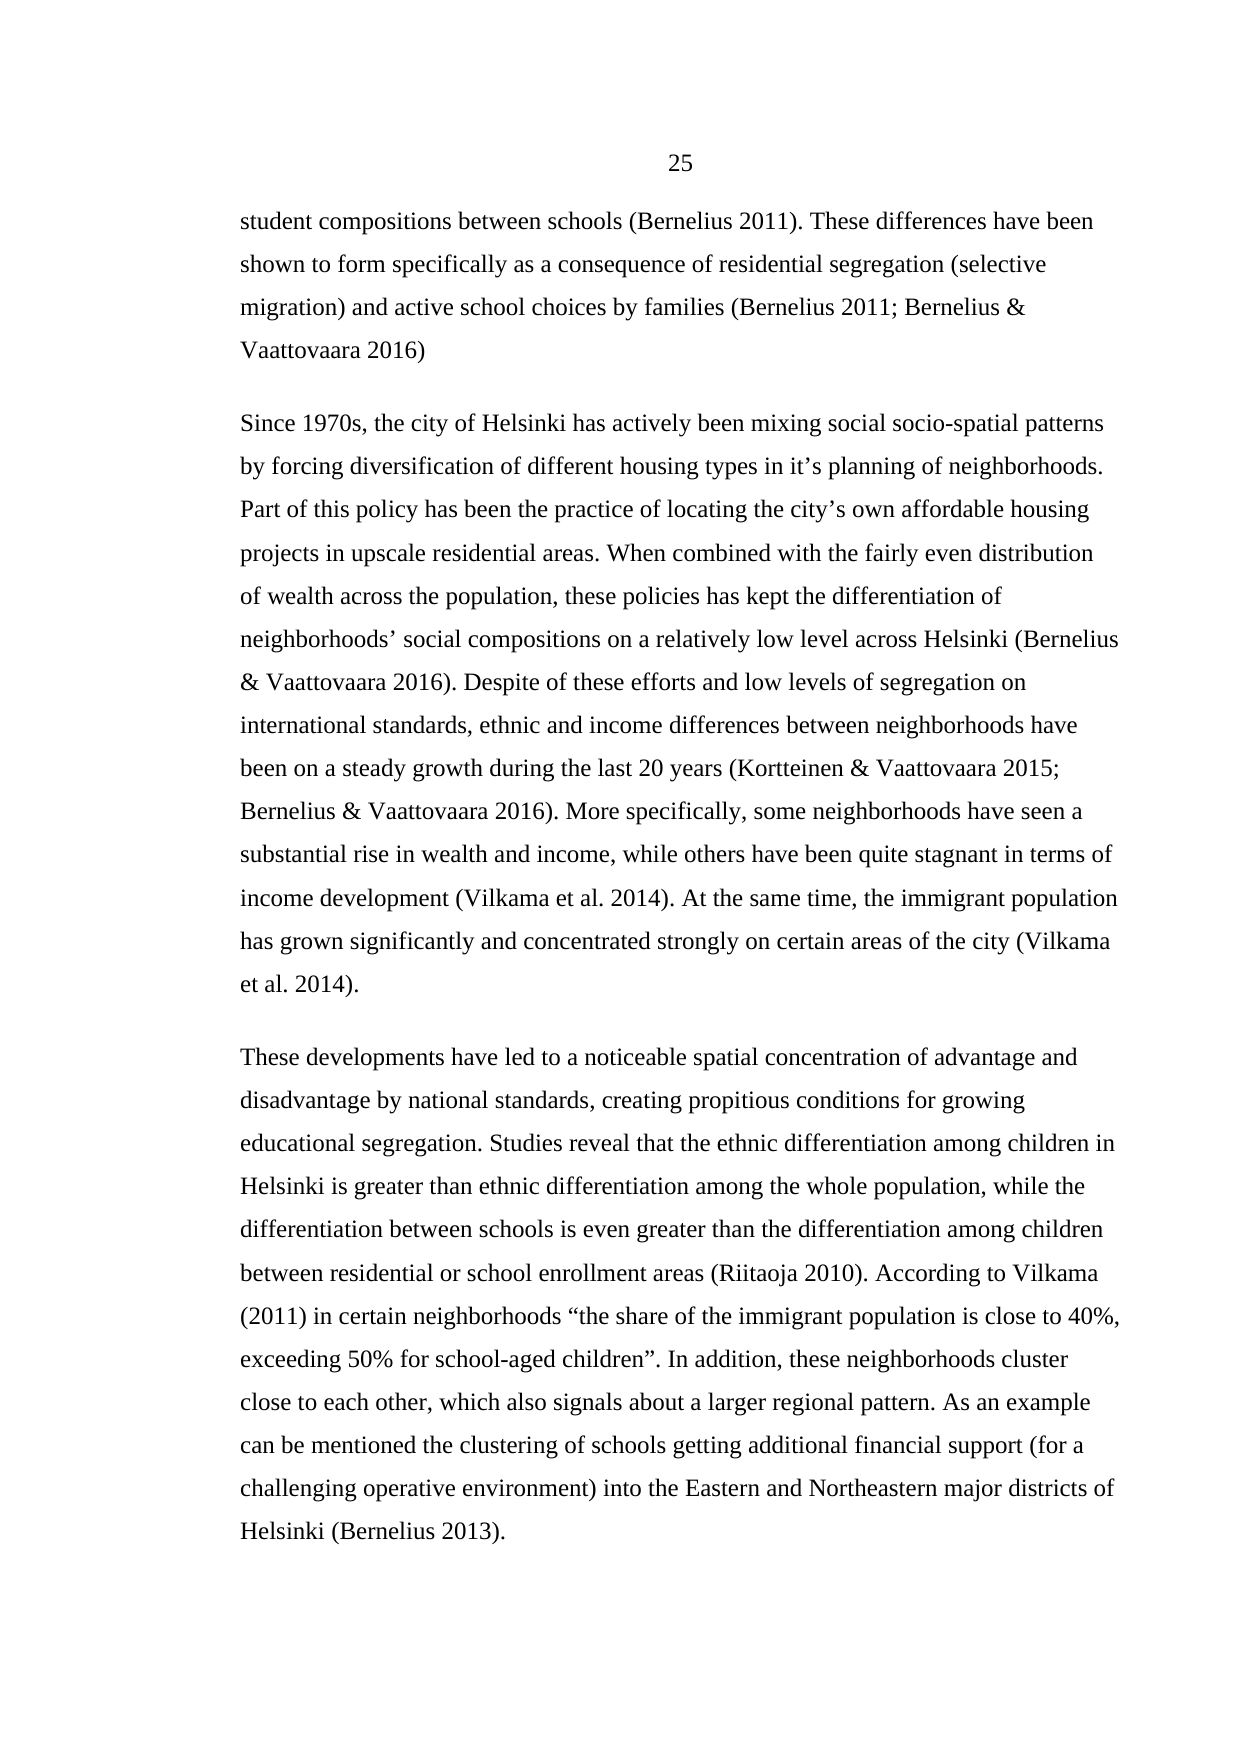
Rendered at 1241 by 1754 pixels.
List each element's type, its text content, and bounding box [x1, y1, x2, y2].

text Since 1970s, the city of Helsinki has actively been mixing social socio-spatial patterns by forcing diversification of different housing types in it’s planning of neighborhoods. Part of this policy has been the practice of locating the city’s own affordable housing projects in upscale residential areas. When combined with the fairly even distribution of wealth across the population, these policies has kept the differentiation of neighborhoods’ social compositions on a relatively low level across Helsinki (Bernelius & Vaattovaara 2016). Despite of these efforts and low levels of segregation on international standards, ethnic and income differences between neighborhoods have been on a steady growth during the last 20 years (Kortteinen & Vaattovaara 2015; Bernelius & Vaattovaara 2016). More specifically, some neighborhoods have seen a substantial rise in wealth and income, while others have been quite stagnant in terms of income development (Vilkama et al. 2014). At the same time, the immigrant population has grown significantly and concentrated strongly on certain areas of the city (Vilkama et al. 2014). [240, 408, 1121, 998]
text These developments have led to a noticeable spatial concentration of advantage and disadvantage by national standards, creating propitious conditions for growing educational segregation. Studies reveal that the ethnic differentiation among children in Helsinki is greater than ethnic differentiation among the whole population, while the differentiation between schools is even greater than the differentiation among children between residential or school enrollment areas (Riitaoja 2010). According to Vilkama (2011) in certain neighborhoods “the share of the immigrant population is close to 40%, exceeding 50% for school-aged children”. In addition, these neighborhoods cluster close to each other, which also signals about a larger regional pattern. As an example can be mentioned the clustering of schools getting additional financial support (for a challenging operative environment) into the Eastern and Northeastern major districts of Helsinki (Bernelius 2013). [240, 1042, 1121, 1545]
text student compositions between schools (Bernelius 2011). These differences have been shown to form specifically as a consequence of residential segregation (selective migration) and active school choices by families (Bernelius 2011; Bernelius & Vaattovaara 2016) [240, 206, 1121, 364]
